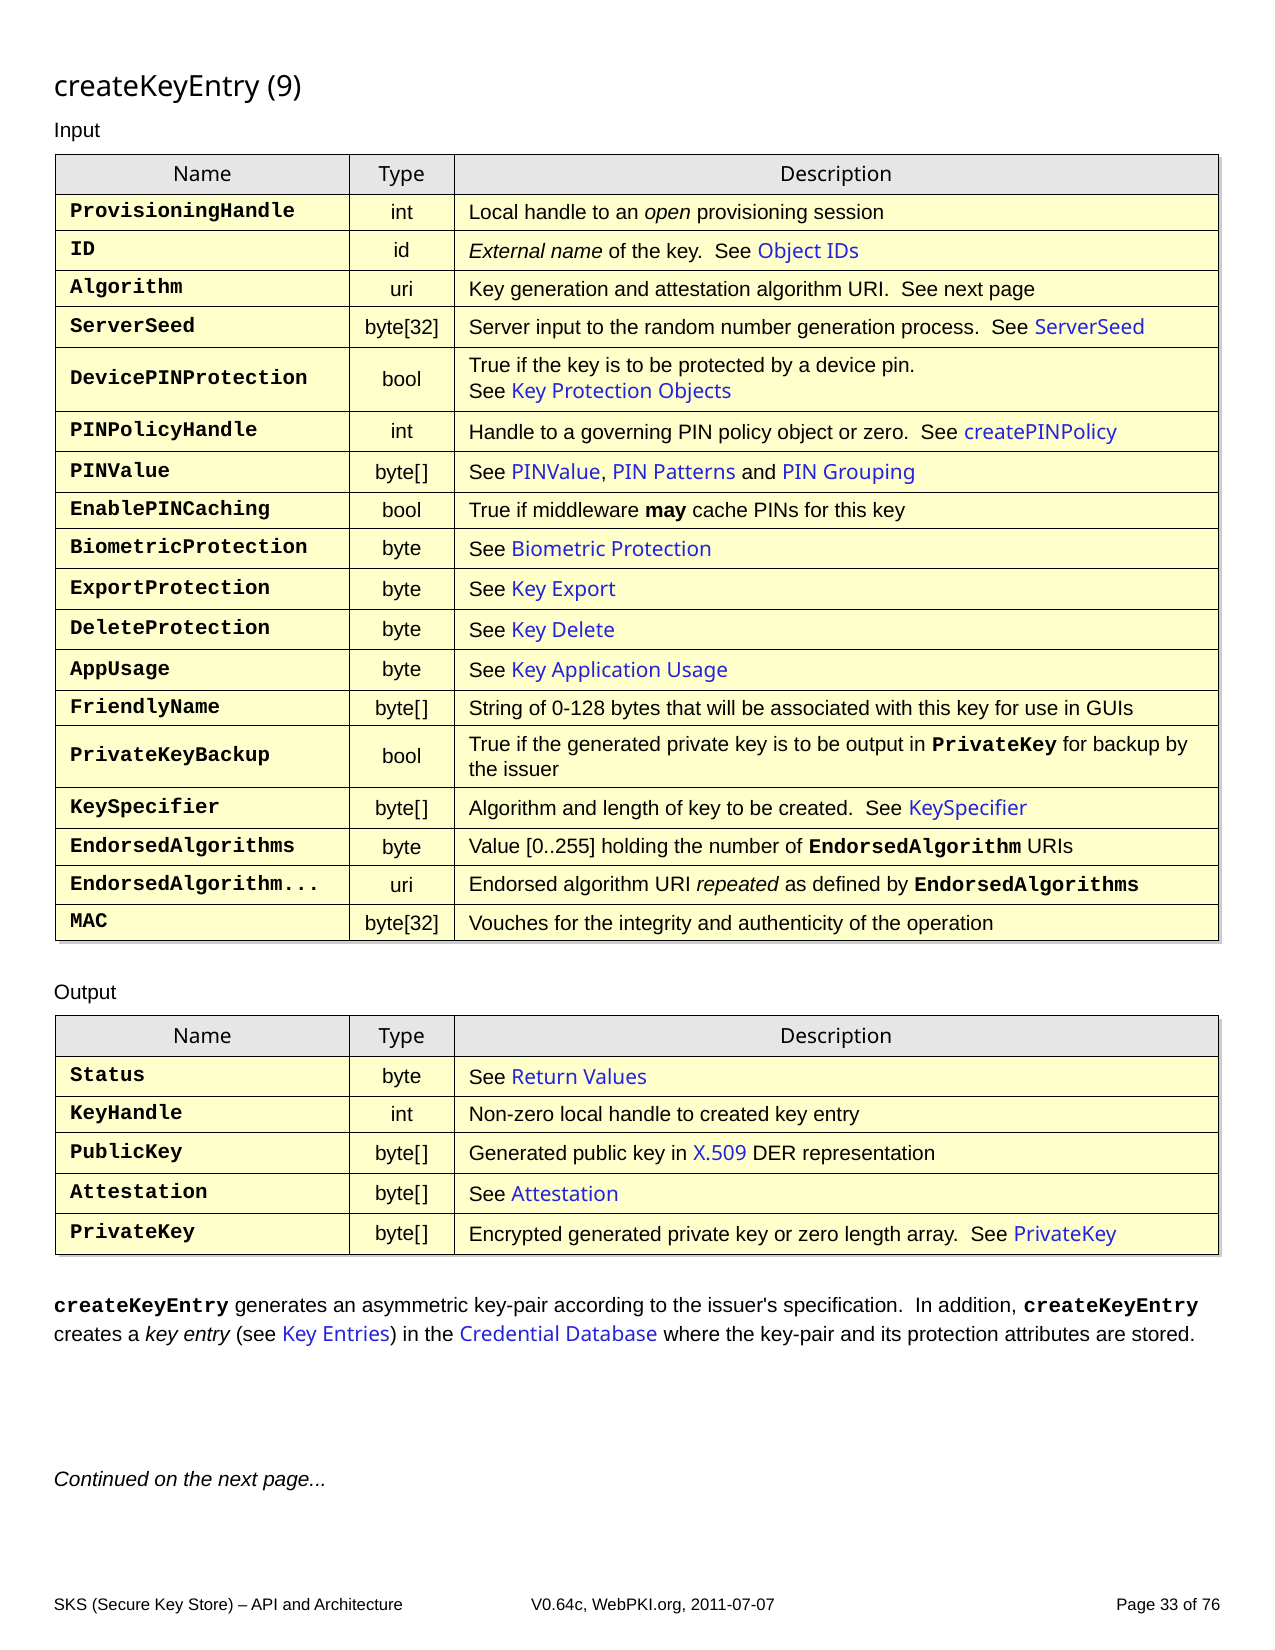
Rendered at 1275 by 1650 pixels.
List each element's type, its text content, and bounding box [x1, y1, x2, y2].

table_cell ServerSeed [56, 307, 349, 347]
table_cell Endorsed algorithm URI repeated as defined by EndorsedAlgorithms [455, 866, 1218, 904]
table_cell DeleteProtection [56, 610, 349, 649]
table_cell PrivateKeyBackup [56, 726, 349, 787]
table_cell bool [350, 493, 454, 528]
table_cell byte [350, 529, 454, 568]
table_cell Server input to the random number generation process. See ServerSeed [455, 307, 1218, 347]
table_cell bool [350, 348, 454, 411]
table_cell BiometricProtection [56, 529, 349, 568]
table_cell byte⁮[ ] [350, 1133, 454, 1173]
table_cell Attestation [56, 1174, 349, 1213]
table_cell byte⁮[32] [350, 307, 454, 347]
text createKeyEntry generates an asymmetric key-pair according to the issuer's specification. In addition, createKeyEntry creates a key entry (see Key Entries) in the Credential Database where the key-pair and its protection attributes are stored. [54, 1293, 1221, 1347]
table_cell Handle to a governing PIN policy object or zero. See createPINPolicy [455, 412, 1218, 451]
table_header Type [350, 155, 454, 194]
table_cell Generated public key in X.509 DER representation [455, 1133, 1218, 1173]
table_cell Vouches for the integrity and authenticity of the operation [455, 905, 1218, 940]
table_cell KeySpecifier [56, 788, 349, 828]
table_cell See Key Delete [455, 610, 1218, 649]
table_cell Non-zero local handle to created key entry [455, 1097, 1218, 1132]
table_cell DevicePINProtection [56, 348, 349, 411]
table_header Description [455, 155, 1218, 194]
text Continued on the next page... [54, 1466, 1221, 1490]
table_cell See Attestation [455, 1174, 1218, 1213]
table_cell byte⁮[ ] [350, 788, 454, 828]
table_cell See Key Application Usage [455, 650, 1218, 689]
table_cell Key generation and attestation algorithm URI. See next page [455, 271, 1218, 306]
table_cell EnablePINCaching [56, 493, 349, 528]
text Input [54, 118, 1221, 142]
table_cell int [350, 412, 454, 451]
table_cell bool [350, 726, 454, 787]
table_cell MAC [56, 905, 349, 940]
table_cell byte⁮[ ] [350, 452, 454, 492]
table_cell See PINValue, PIN Patterns and PIN Grouping [455, 452, 1218, 492]
table_cell True if the key is to be protected by a device pin. See Key Protection Objects [455, 348, 1218, 411]
table_cell uri [350, 271, 454, 306]
table_cell byte [350, 650, 454, 689]
table_header Description [455, 1016, 1218, 1056]
table_cell See Biometric Protection [455, 529, 1218, 568]
table_cell ID [56, 231, 349, 270]
table_cell External name of the key. See Object IDs [455, 231, 1218, 270]
table_cell ProvisioningHandle [56, 195, 349, 230]
table_header Name [56, 1016, 349, 1056]
table_cell AppUsage [56, 650, 349, 689]
table_cell True if the generated private key is to be output in PrivateKey for backup by the issuer [455, 726, 1218, 787]
table_cell FriendlyName [56, 691, 349, 725]
table_cell PINValue [56, 452, 349, 492]
table_cell byte⁮[ ] [350, 1214, 454, 1253]
table_cell byte [350, 1057, 454, 1096]
table_cell byte⁮[32] [350, 905, 454, 940]
table_cell byte⁮[ ] [350, 1174, 454, 1213]
table_header Name [56, 155, 349, 194]
table_cell byte [350, 829, 454, 865]
table_cell ExportProtection [56, 569, 349, 609]
table_cell Encrypted generated private key or zero length array. See PrivateKey [455, 1214, 1218, 1253]
table_cell String of 0-128 bytes that will be associated with this key for use in GUIs [455, 691, 1218, 725]
table_cell EndorsedAlgorithm... [56, 866, 349, 904]
table_cell uri [350, 866, 454, 904]
table_cell Algorithm and length of key to be created. See KeySpecifier [455, 788, 1218, 828]
table_cell Status [56, 1057, 349, 1096]
table_cell Algorithm [56, 271, 349, 306]
table_cell See Return Values [455, 1057, 1218, 1096]
table_cell int [350, 195, 454, 230]
table_cell PINPolicyHandle [56, 412, 349, 451]
table_header Type [350, 1016, 454, 1056]
table_cell byte⁮[ ] [350, 691, 454, 725]
table_cell PrivateKey [56, 1214, 349, 1253]
table_cell byte [350, 569, 454, 609]
table_cell PublicKey [56, 1133, 349, 1173]
table_cell EndorsedAlgorithms [56, 829, 349, 865]
table_cell KeyHandle [56, 1097, 349, 1132]
subtitle createKeyEntry (9) [54, 66, 1221, 105]
table_cell byte [350, 610, 454, 649]
table_cell Value [0..255] holding the number of EndorsedAlgorithm URIs [455, 829, 1218, 865]
table_cell int [350, 1097, 454, 1132]
table_cell See Key Export [455, 569, 1218, 609]
table_cell id [350, 231, 454, 270]
text Output [54, 980, 1221, 1004]
table_cell True if middleware may cache PINs for this key [455, 493, 1218, 528]
table_cell Local handle to an open provisioning session [455, 195, 1218, 230]
